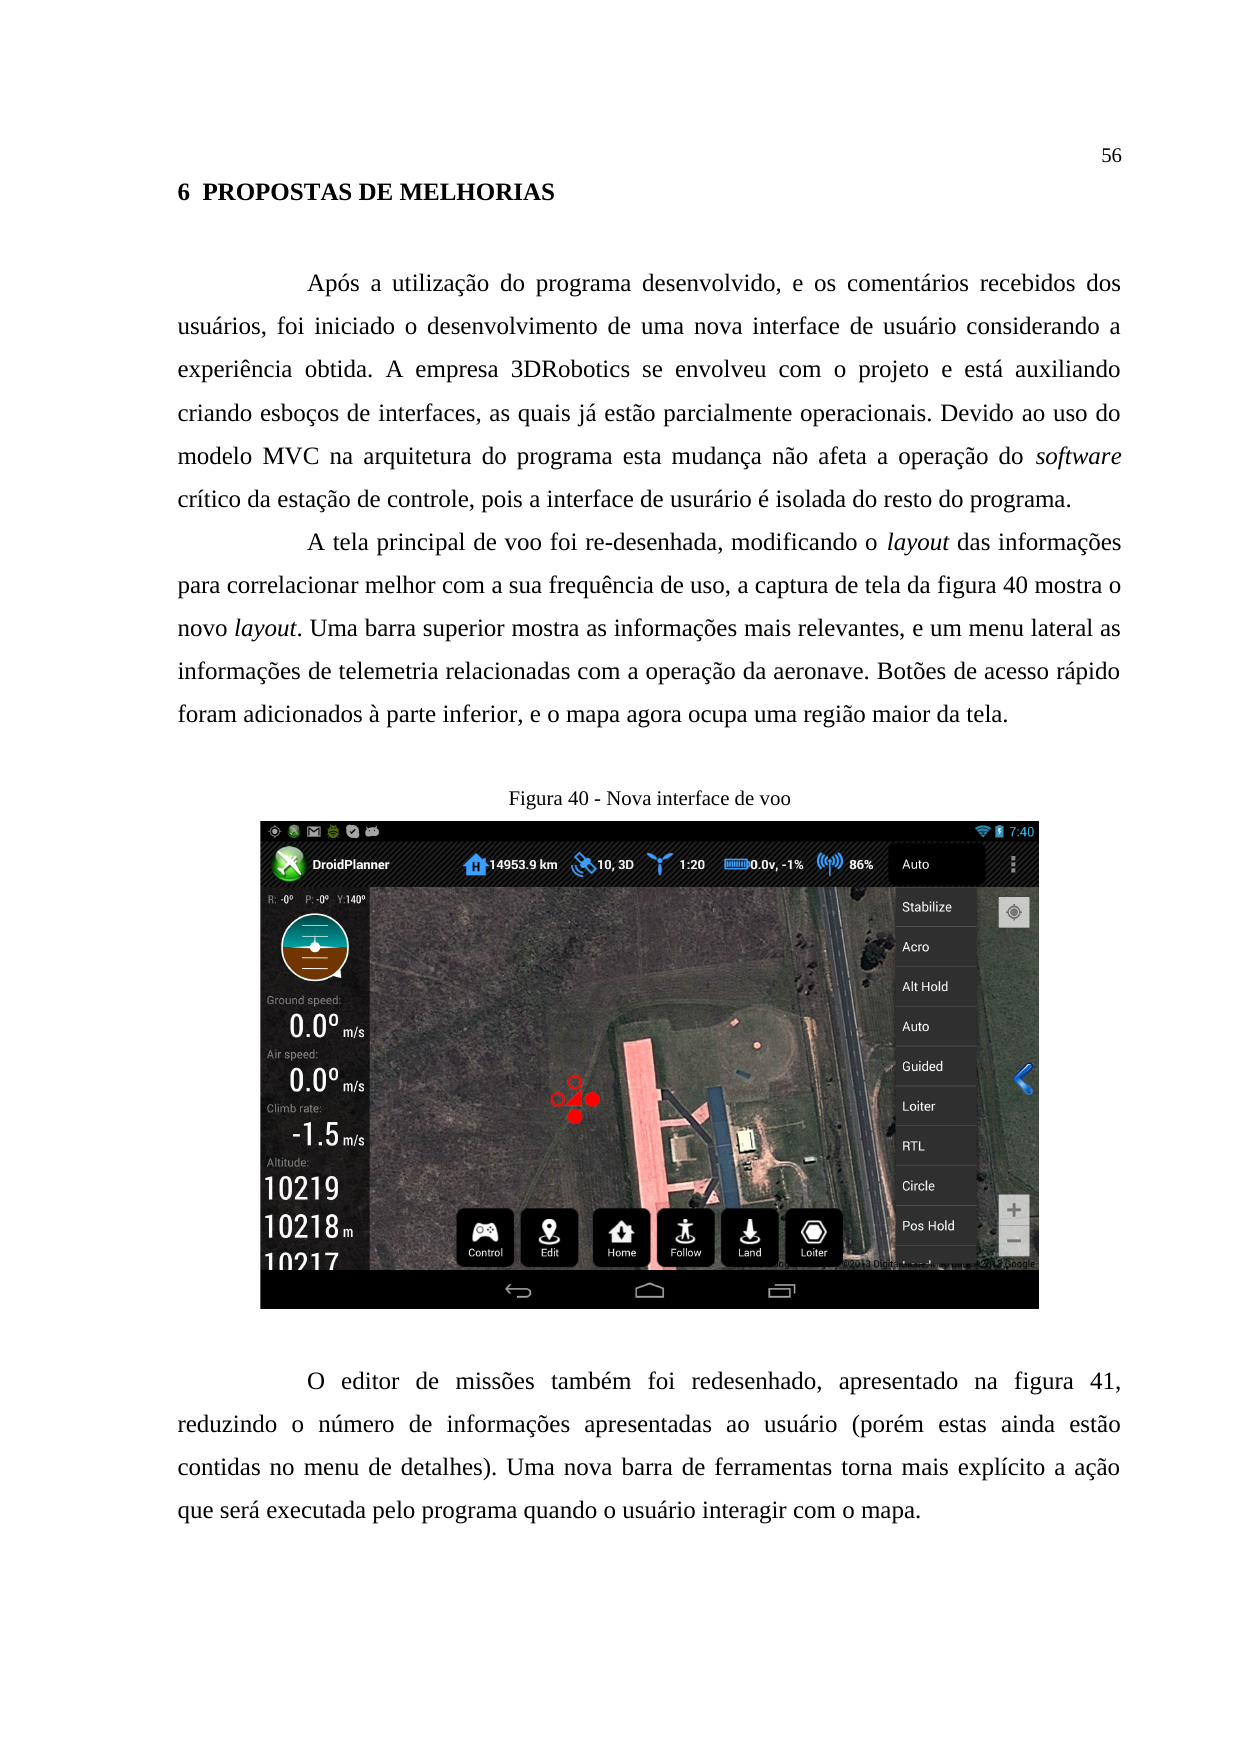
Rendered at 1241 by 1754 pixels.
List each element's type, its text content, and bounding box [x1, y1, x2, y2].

list Nova interface de voo [177, 786, 1122, 810]
subtitle Propostas de melhorias [177, 177, 1122, 206]
text A tela principal de voo foi re-desenhada, modificando o layout das informações para correlacionar melhor com a sua frequência de uso, a captura de tela da figura 40 mostra o novo layout. Uma barra superior mostra as informações mais relevantes, e um menu lateral as informações de telemetria relacionadas com a operação da aeronave. Botões de acesso rápido foram adicionados à parte inferior, e o mapa agora ocupa uma região maior da tela. [177, 527, 1122, 728]
text O editor de missões também foi redesenhado, apresentado na figura 41, reduzindo o número de informações apresentadas ao usuário (porém estas ainda estão contidas no menu de detalhes). Uma nova barra de ferramentas torna mais explícito a ação que será executada pelo programa quando o usuário interagir com o mapa. [177, 1366, 1122, 1524]
picture [260, 821, 1039, 1309]
text Após a utilização do programa desenvolvido, e os comentários recebidos dos usuários, foi iniciado o desenvolvimento de uma nova interface de usuário considerando a experiência obtida. A empresa 3DRobotics se envolveu com o projeto e está auxiliando criando esboços de interfaces, as quais já estão parcialmente operacionais. Devido ao uso do modelo MVC na arquitetura do programa esta mudança não afeta a operação do software crítico da estação de controle, pois a interface de usurário é isolada do resto do programa. [177, 268, 1122, 513]
